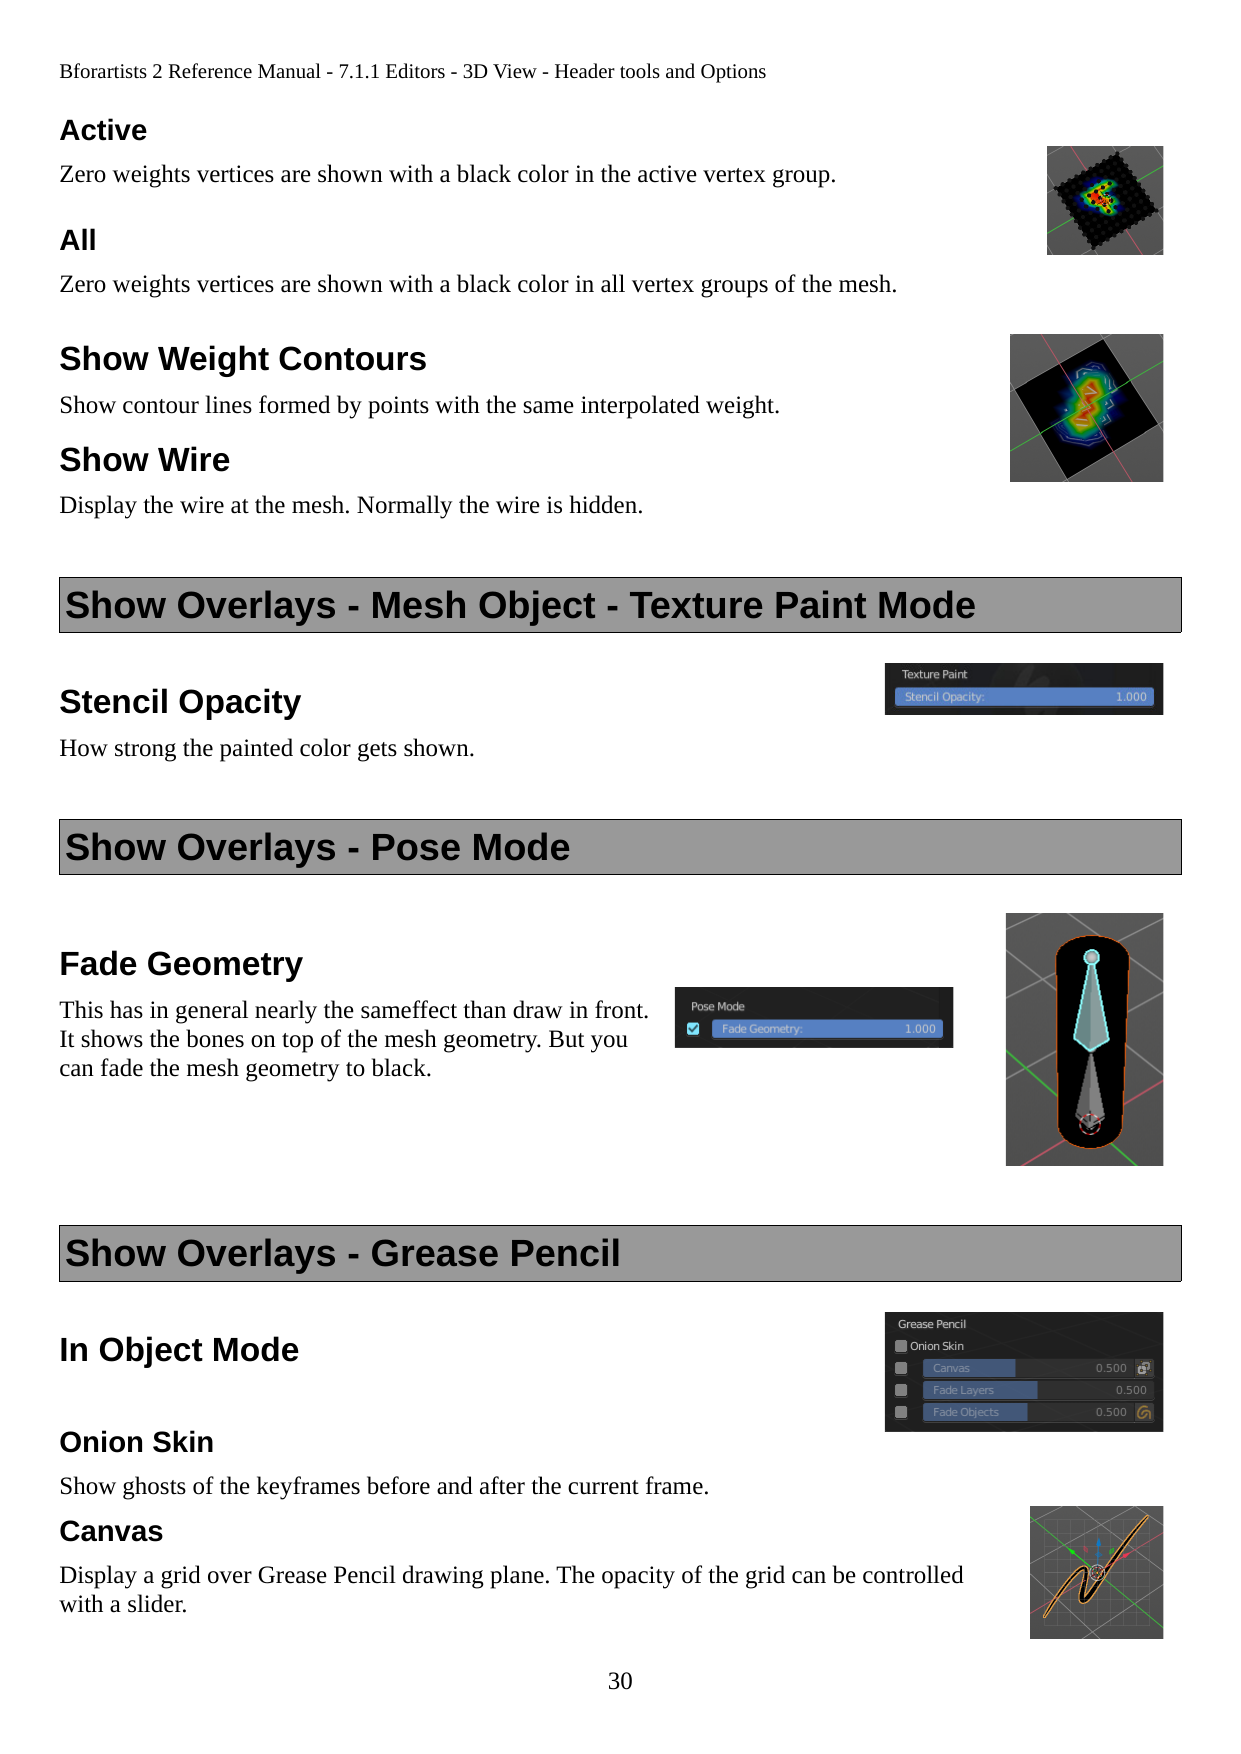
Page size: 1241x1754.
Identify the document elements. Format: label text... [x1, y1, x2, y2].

subtitle Canvas [59, 1514, 1030, 1548]
subtitle Active [59, 113, 1181, 146]
subtitle Show Weight Contours [59, 339, 1010, 377]
subtitle [1164, 1330, 1181, 1369]
text Display a grid over Grease Pencil drawing plane. The opacity of the grid can be controlled with a slider. [59, 1561, 1030, 1618]
text Show ghosts of the keyframes before and after the current frame. [59, 1471, 1181, 1500]
subtitle All [59, 222, 1181, 256]
table_header Show Overlays - Grease Pencil [60, 1226, 1181, 1281]
subtitle [1164, 339, 1181, 377]
table_header Show Overlays - Pose Mode [60, 820, 1181, 874]
subtitle [1164, 944, 1181, 983]
picture [1047, 146, 1164, 255]
picture [1010, 334, 1164, 482]
picture [884, 1312, 1164, 1432]
subtitle In Object Mode [59, 1330, 884, 1369]
text Zero weights vertices are shown with a black color in the active vertex group. [59, 159, 1047, 188]
picture [1030, 1506, 1164, 1639]
subtitle Stencil Opacity [59, 682, 1181, 720]
picture [1005, 913, 1164, 1166]
subtitle [1164, 439, 1181, 478]
text Display the wire at the mesh. Normally the wire is hidden. [59, 491, 1181, 519]
subtitle Fade Geometry [59, 944, 1005, 983]
table_header Show Overlays - Mesh Object - Texture Paint Mode [60, 578, 1181, 632]
text Zero weights vertices are shown with a black color in all vertex groups of the mesh. [59, 269, 1181, 297]
subtitle Show Wire [59, 439, 1010, 478]
text How strong the painted color gets shown. [59, 733, 1181, 762]
picture [884, 663, 1164, 715]
text Show contour lines formed by points with the same interpolated weight. [59, 390, 1010, 418]
picture [674, 987, 954, 1048]
subtitle [1164, 1514, 1181, 1548]
text This has in general nearly the sameffect than draw in front. It shows the bones on top of the mesh geometry. But you can fade the mesh geometry to black. [59, 995, 1005, 1082]
subtitle Onion Skin [59, 1425, 1181, 1458]
